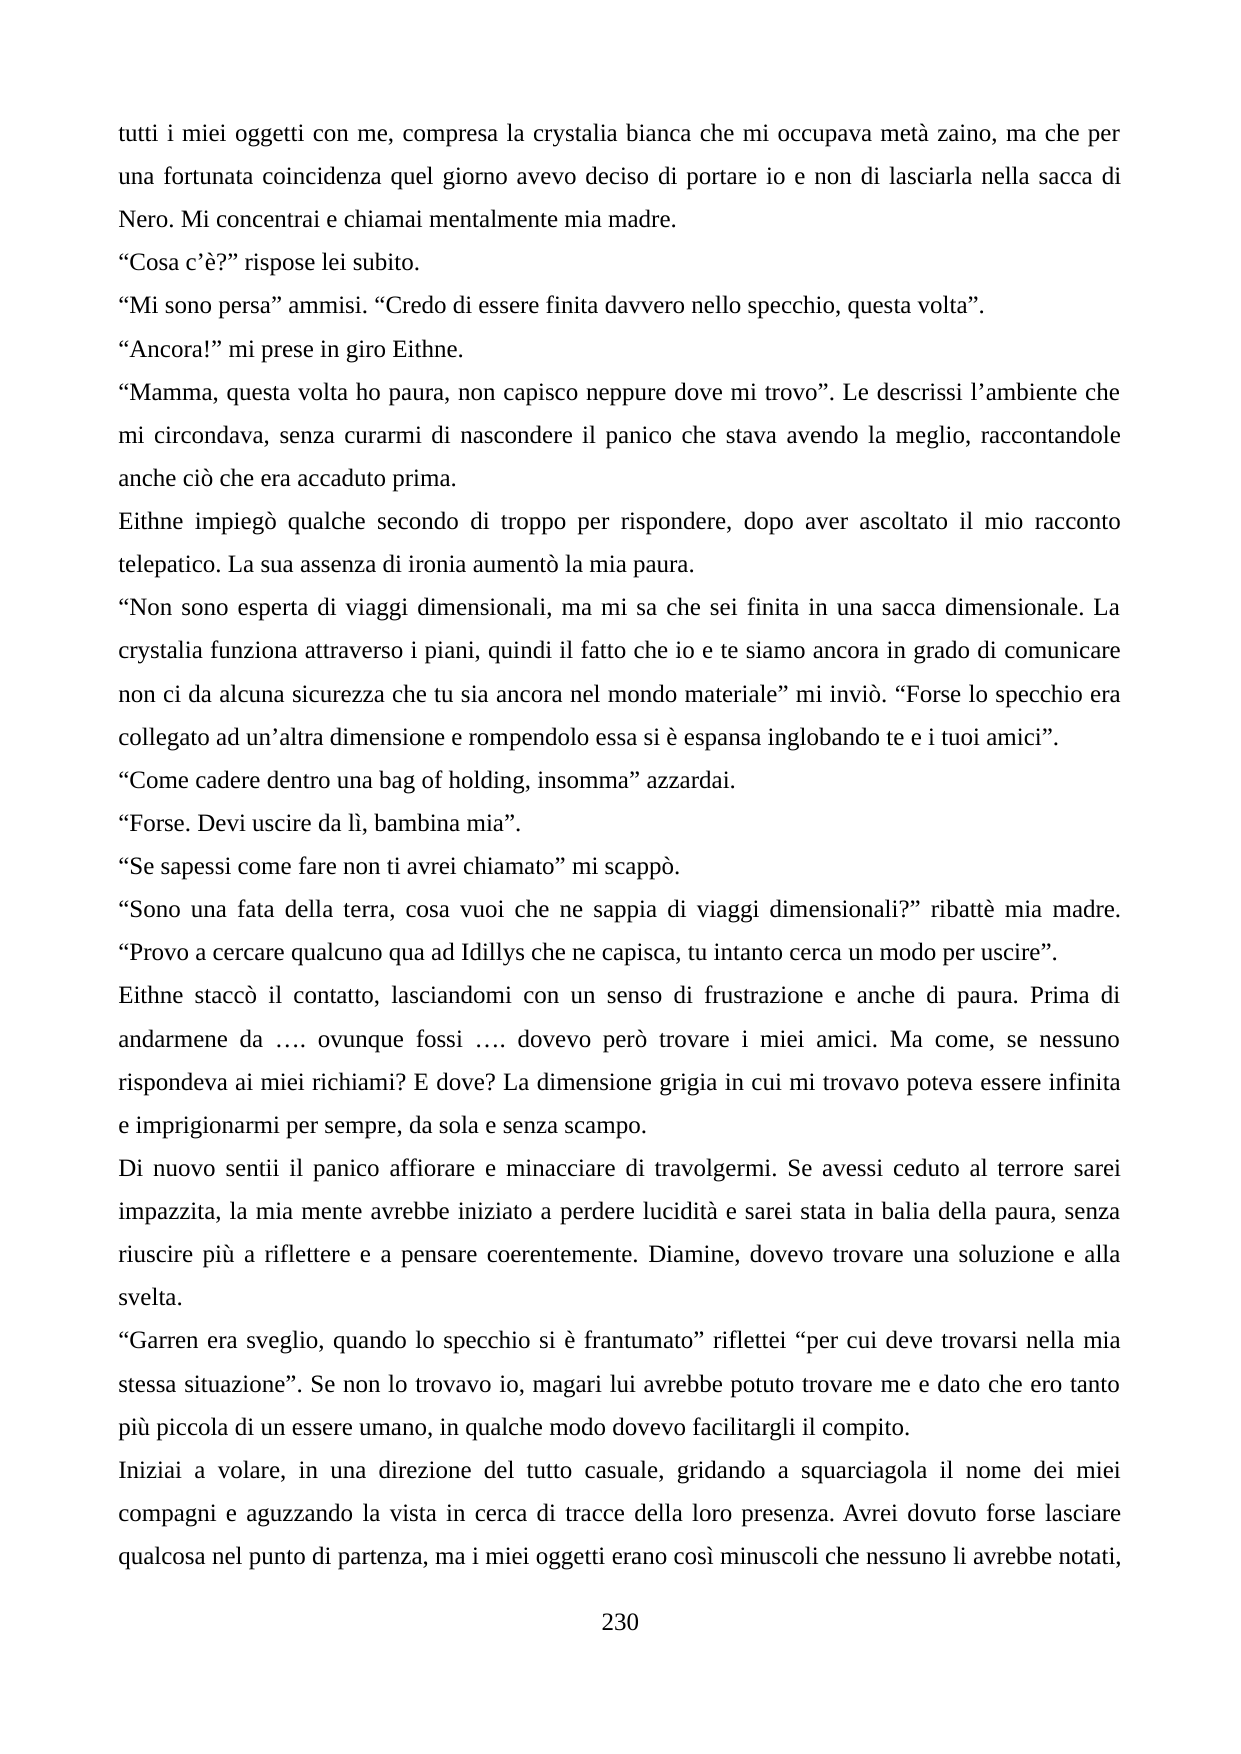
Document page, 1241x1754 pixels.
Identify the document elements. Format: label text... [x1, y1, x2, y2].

text tutti i miei oggetti con me, compresa la crystalia bianca che mi occupava metà zaino, ma che per una fortunata coincidenza quel giorno avevo deciso di portare io e non di lasciarla nella sacca di Nero. Mi concentrai e chiamai mentalmente mia madre. [118, 118, 1122, 233]
text “Cosa c’è?” rispose lei subito. [118, 247, 1122, 276]
text Di nuovo sentii il panico affiorare e minacciare di travolgermi. Se avessi ceduto al terrore sarei impazzita, la mia mente avrebbe iniziato a perdere lucidità e sarei stata in balia della paura, senza riuscire più a riflettere e a pensare coerentemente. Diamine, dovevo trovare una soluzione e alla svelta. [118, 1153, 1122, 1311]
text “Non sono esperta di viaggi dimensionali, ma mi sa che sei finita in una sacca dimensionale. La crystalia funziona attraverso i piani, quindi il fatto che io e te siamo ancora in grado di comunicare non ci da alcuna sicurezza che tu sia ancora nel mondo materiale” mi inviò. “Forse lo specchio era collegato ad un’altra dimensione e rompendolo essa si è espansa inglobando te e i tuoi amici”. [118, 592, 1122, 751]
text “Sono una fata della terra, cosa vuoi che ne sappia di viaggi dimensionali?” ribattè mia madre. “Provo a cercare qualcuno qua ad Idillys che ne capisca, tu intanto cerca un modo per uscire”. [118, 894, 1122, 966]
text “Garren era sveglio, quando lo specchio si è frantumato” riflettei “per cui deve trovarsi nella mia stessa situazione”. Se non lo trovavo io, magari lui avrebbe potuto trovare me e dato che ero tanto più piccola di un essere umano, in qualche modo dovevo facilitargli il compito. [118, 1326, 1122, 1441]
text “Mamma, questa volta ho paura, non capisco neppure dove mi trovo”. Le descrissi l’ambiente che mi circondava, senza curarmi di nascondere il panico che stava avendo la meglio, raccontandole anche ciò che era accaduto prima. [118, 377, 1122, 492]
text “Mi sono persa” ammisi. “Credo di essere finita davvero nello specchio, questa volta”. [118, 291, 1122, 319]
text “Ancora!” mi prese in giro Eithne. [118, 334, 1122, 362]
text “Se sapessi come fare non ti avrei chiamato” mi scappò. [118, 851, 1122, 880]
text Eithne staccò il contatto, lasciandomi con un senso di frustrazione e anche di paura. Prima di andarmene da …. ovunque fossi …. dovevo però trovare i miei amici. Ma come, se nessuno rispondeva ai miei richiami? E dove? La dimensione grigia in cui mi trovavo poteva essere infinita e imprigionarmi per sempre, da sola e senza scampo. [118, 981, 1122, 1139]
text “Come cadere dentro una bag of holding, insomma” azzardai. [118, 765, 1122, 794]
text Eithne impiegò qualche secondo di troppo per rispondere, dopo aver ascoltato il mio racconto telepatico. La sua assenza di ironia aumentò la mia paura. [118, 506, 1122, 578]
text “Forse. Devi uscire da lì, bambina mia”. [118, 808, 1122, 837]
text Iniziai a volare, in una direzione del tutto casuale, gridando a squarciagola il nome dei miei compagni e aguzzando la vista in cerca di tracce della loro presenza. Avrei dovuto forse lasciare qualcosa nel punto di partenza, ma i miei oggetti erano così minuscoli che nessuno li avrebbe notati, [118, 1455, 1122, 1570]
